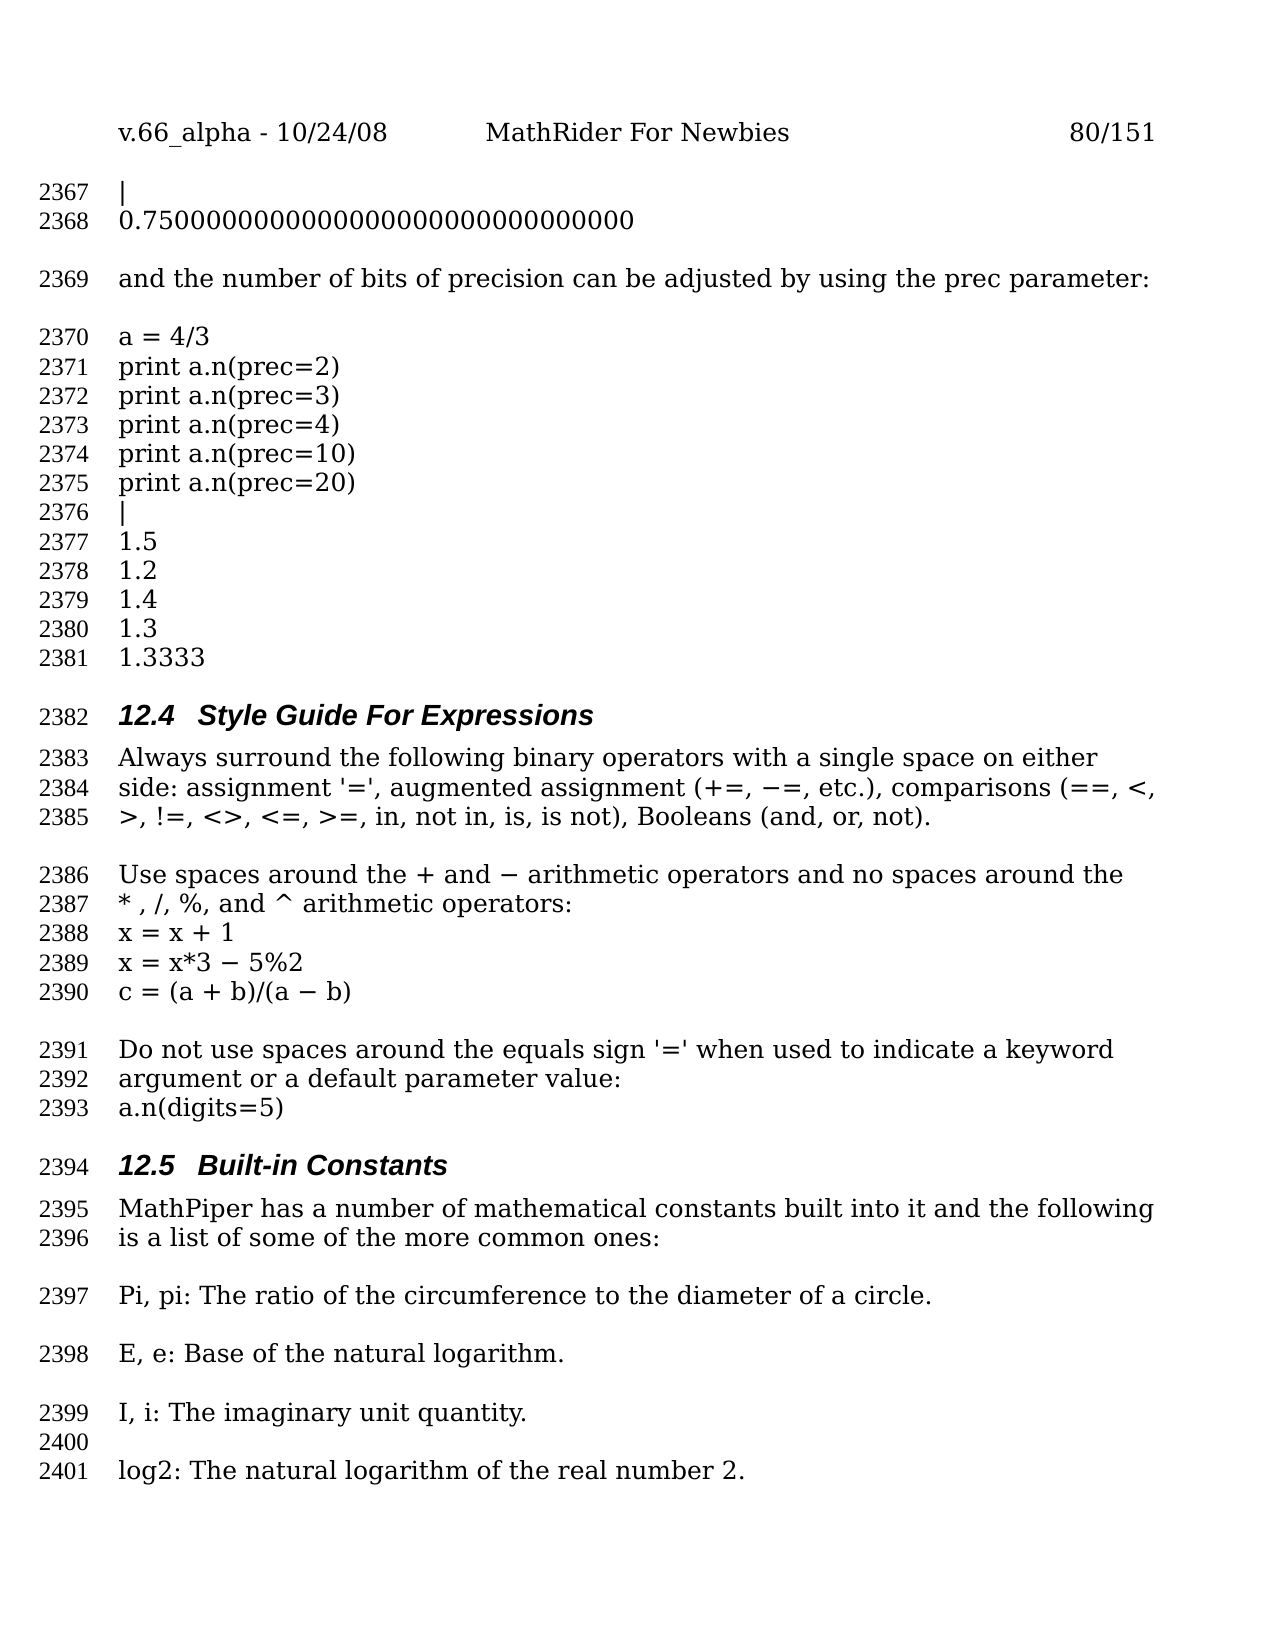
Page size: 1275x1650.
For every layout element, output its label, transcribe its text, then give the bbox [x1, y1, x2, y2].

text I, i: The imaginary unit quantity. [118, 1398, 1157, 1427]
subtitle Style Guide For Expressions [118, 698, 1157, 731]
text x = x*3 − 5%2 [118, 948, 1157, 977]
text Use spaces around the + and − arithmetic operators and no spaces around the * , /, %, and ^ arithmetic operators: [118, 860, 1157, 919]
text a.n(digits=5) [118, 1094, 1157, 1123]
text 1.3333 [118, 643, 1157, 673]
text | [118, 498, 1157, 527]
text print a.n(prec=10) [118, 439, 1157, 468]
text a = 4/3 [118, 323, 1157, 352]
text print a.n(prec=4) [118, 410, 1157, 439]
text print a.n(prec=20) [118, 468, 1157, 498]
text print a.n(prec=3) [118, 381, 1157, 410]
text E, e: Base of the natural logarithm. [118, 1340, 1157, 1369]
text and the number of bits of precision can be adjusted by using the prec parameter: [118, 264, 1157, 293]
text log2: The natural logarithm of the real number 2. [118, 1456, 1157, 1486]
text 1.2 [118, 556, 1157, 585]
text 1.3 [118, 614, 1157, 643]
text 1.4 [118, 585, 1157, 614]
text c = (a + b)/(a − b) [118, 977, 1157, 1006]
text MathPiper has a number of mathematical constants built into it and the following is a list of some of the more common ones: [118, 1194, 1157, 1252]
text | [118, 177, 1157, 206]
text 0.7500000000000000000000000000000 [118, 206, 1157, 235]
text Do not use spaces around the equals sign '=' when used to indicate a keyword argument or a default parameter value: [118, 1035, 1157, 1094]
text 1.5 [118, 527, 1157, 556]
text Always surround the following binary operators with a single space on either side: assignment '=', augmented assignment (+=, −=, etc.), comparisons (==, <, >, !=, <>, <=, >=, in, not in, is, is not), Booleans (and, or, not). [118, 744, 1157, 831]
text print a.n(prec=2) [118, 352, 1157, 381]
text Pi, pi: The ratio of the circumference to the diameter of a circle. [118, 1281, 1157, 1311]
subtitle Built-in Constants [118, 1148, 1157, 1181]
text x = x + 1 [118, 919, 1157, 948]
